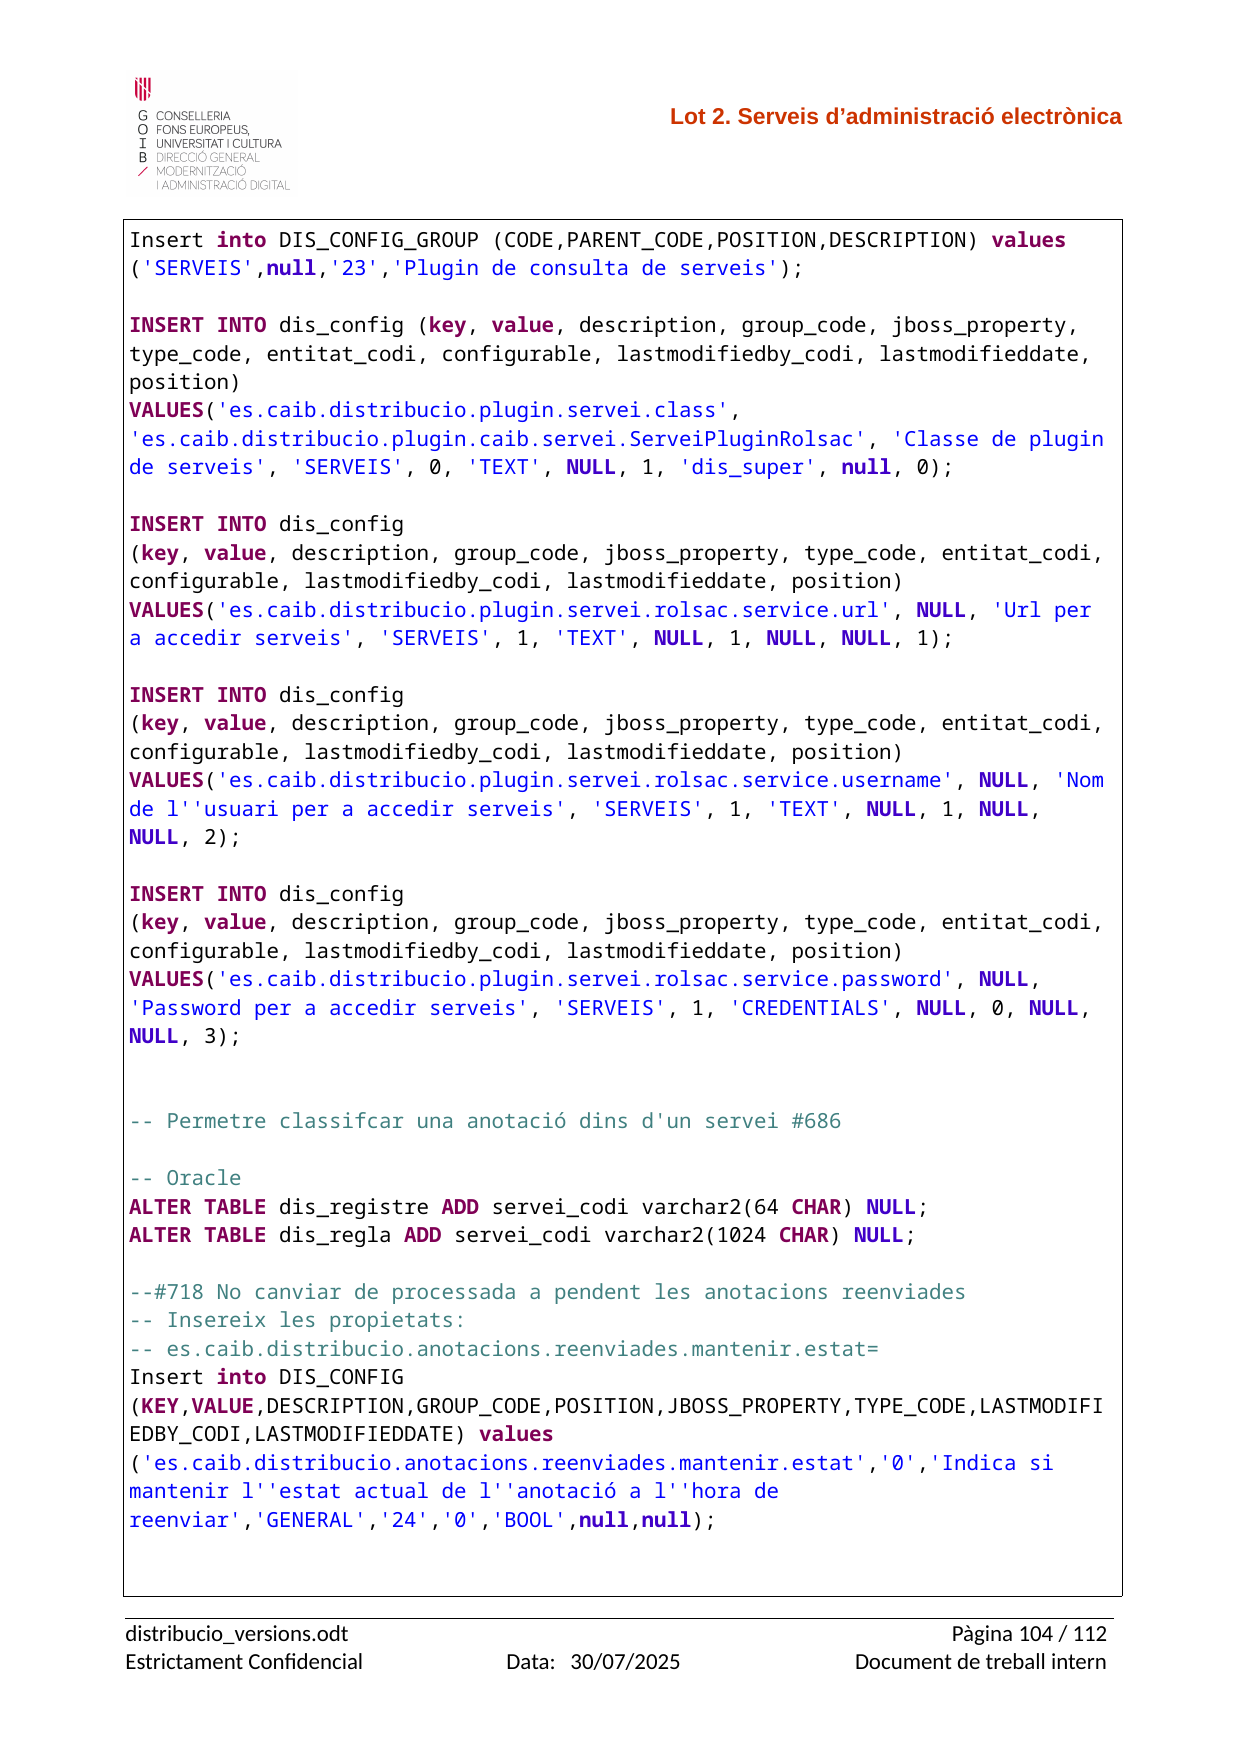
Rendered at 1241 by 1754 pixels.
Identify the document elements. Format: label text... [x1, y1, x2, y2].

table_header Insert into DIS_CONFIG_GROUP (CODE,PARENT_CODE,POSITION,DESCRIPTION) values ('SERVEIS',null,'23','Plugin de consulta de serveis'); INSERT INTO dis_config (key, value, description, group_code, jboss_property, type_code, entitat_codi, configurable, lastmodifiedby_codi, lastmodifieddate, position) VALUES('es.caib.distribucio.plugin.servei.class', 'es.caib.distribucio.plugin.caib.servei.ServeiPluginRolsac', 'Classe de plugin de serveis', 'SERVEIS', 0, 'TEXT', NULL, 1, 'dis_super', null, 0); INSERT INTO dis_config (key, value, description, group_code, jboss_property, type_code, entitat_codi, configurable, lastmodifiedby_codi, lastmodifieddate, position) VALUES('es.caib.distribucio.plugin.servei.rolsac.service.url', NULL, 'Url per a accedir serveis', 'SERVEIS', 1, 'TEXT', NULL, 1, NULL, NULL, 1); INSERT INTO dis_config (key, value, description, group_code, jboss_property, type_code, entitat_codi, configurable, lastmodifiedby_codi, lastmodifieddate, position) VALUES('es.caib.distribucio.plugin.servei.rolsac.service.username', NULL, 'Nom de l''usuari per a accedir serveis', 'SERVEIS', 1, 'TEXT', NULL, 1, NULL, NULL, 2); INSERT INTO dis_config (key, value, description, group_code, jboss_property, type_code, entitat_codi, configurable, lastmodifiedby_codi, lastmodifieddate, position) VALUES('es.caib.distribucio.plugin.servei.rolsac.service.password', NULL, 'Password per a accedir serveis', 'SERVEIS', 1, 'CREDENTIALS', NULL, 0, NULL, NULL, 3); -- Permetre classifcar una anotació dins d'un servei #686 -- Oracle ALTER TABLE dis_registre ADD servei_codi varchar2(64 CHAR) NULL; ALTER TABLE dis_regla ADD servei_codi varchar2(1024 CHAR) NULL; --#718 No canviar de processada a pendent les anotacions reenviades -- Insereix les propietats: -- es.caib.distribucio.anotacions.reenviades.mantenir.estat= Insert into DIS_CONFIG (KEY,VALUE,DESCRIPTION,GROUP_CODE,POSITION,JBOSS_PROPERTY,TYPE_CODE,LASTMODIFIEDBY_CODI,LASTMODIFIEDDATE) values ('es.caib.distribucio.anotacions.reenviades.mantenir.estat','0','Indica si mantenir l''estat actual de l''anotació a l''hora de reenviar','GENERAL','24','0','BOOL',null,null); [124, 220, 1122, 1596]
picture [126, 70, 299, 197]
